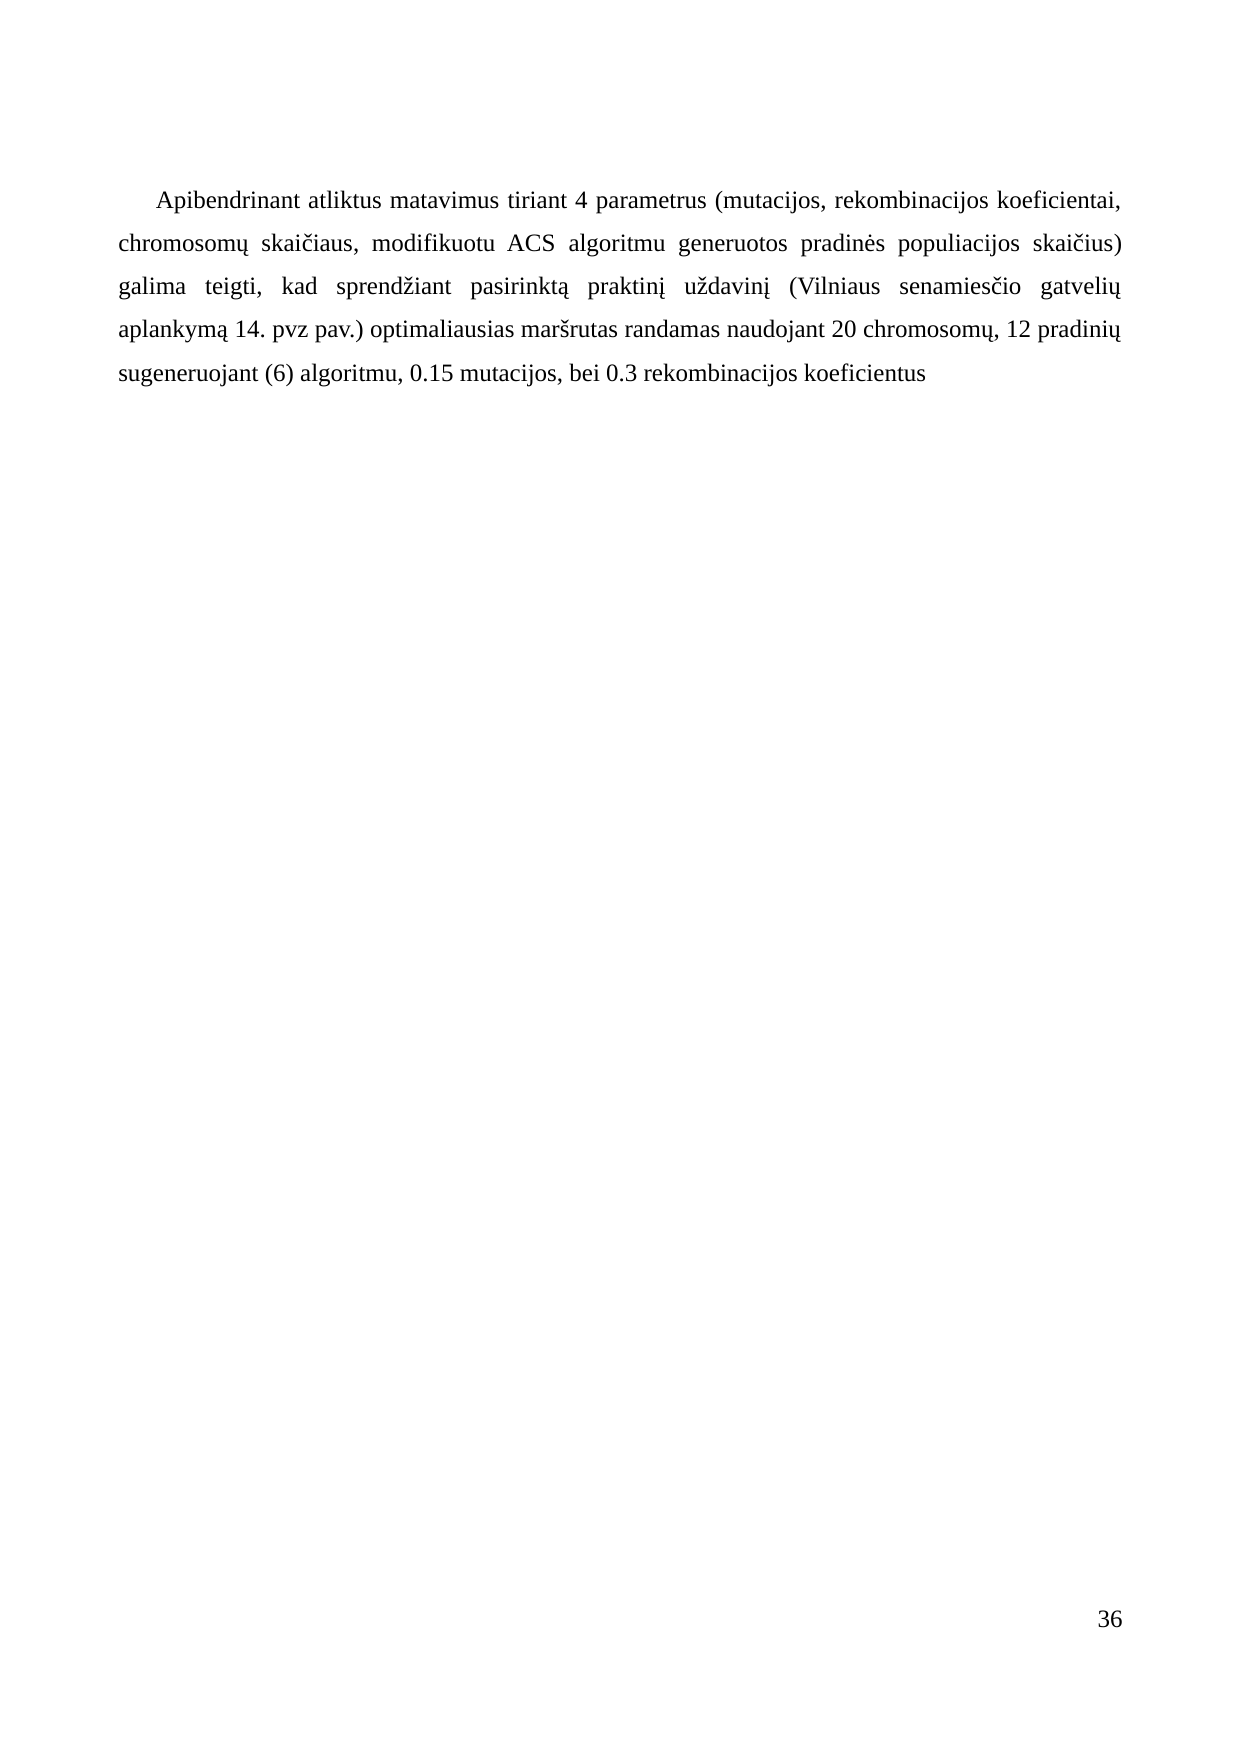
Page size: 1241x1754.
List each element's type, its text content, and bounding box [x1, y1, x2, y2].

text Apibendrinant atliktus matavimus tiriant 4 parametrus (mutacijos, rekombinacijos koeficientai, chromosomų skaičiaus, modifikuotu ACS algoritmu generuotos pradinės populiacijos skaičius) galima teigti, kad sprendžiant pasirinktą praktinį uždavinį (Vilniaus senamiesčio gatvelių aplankymą 14 pav.) optimaliausias maršrutas randamas naudojant 20 chromosomų, 12 pradinių sugeneruojant (6) algoritmu, 0.15 mutacijos, bei 0.3 rekombinacijos koeficientus [118, 185, 1122, 386]
